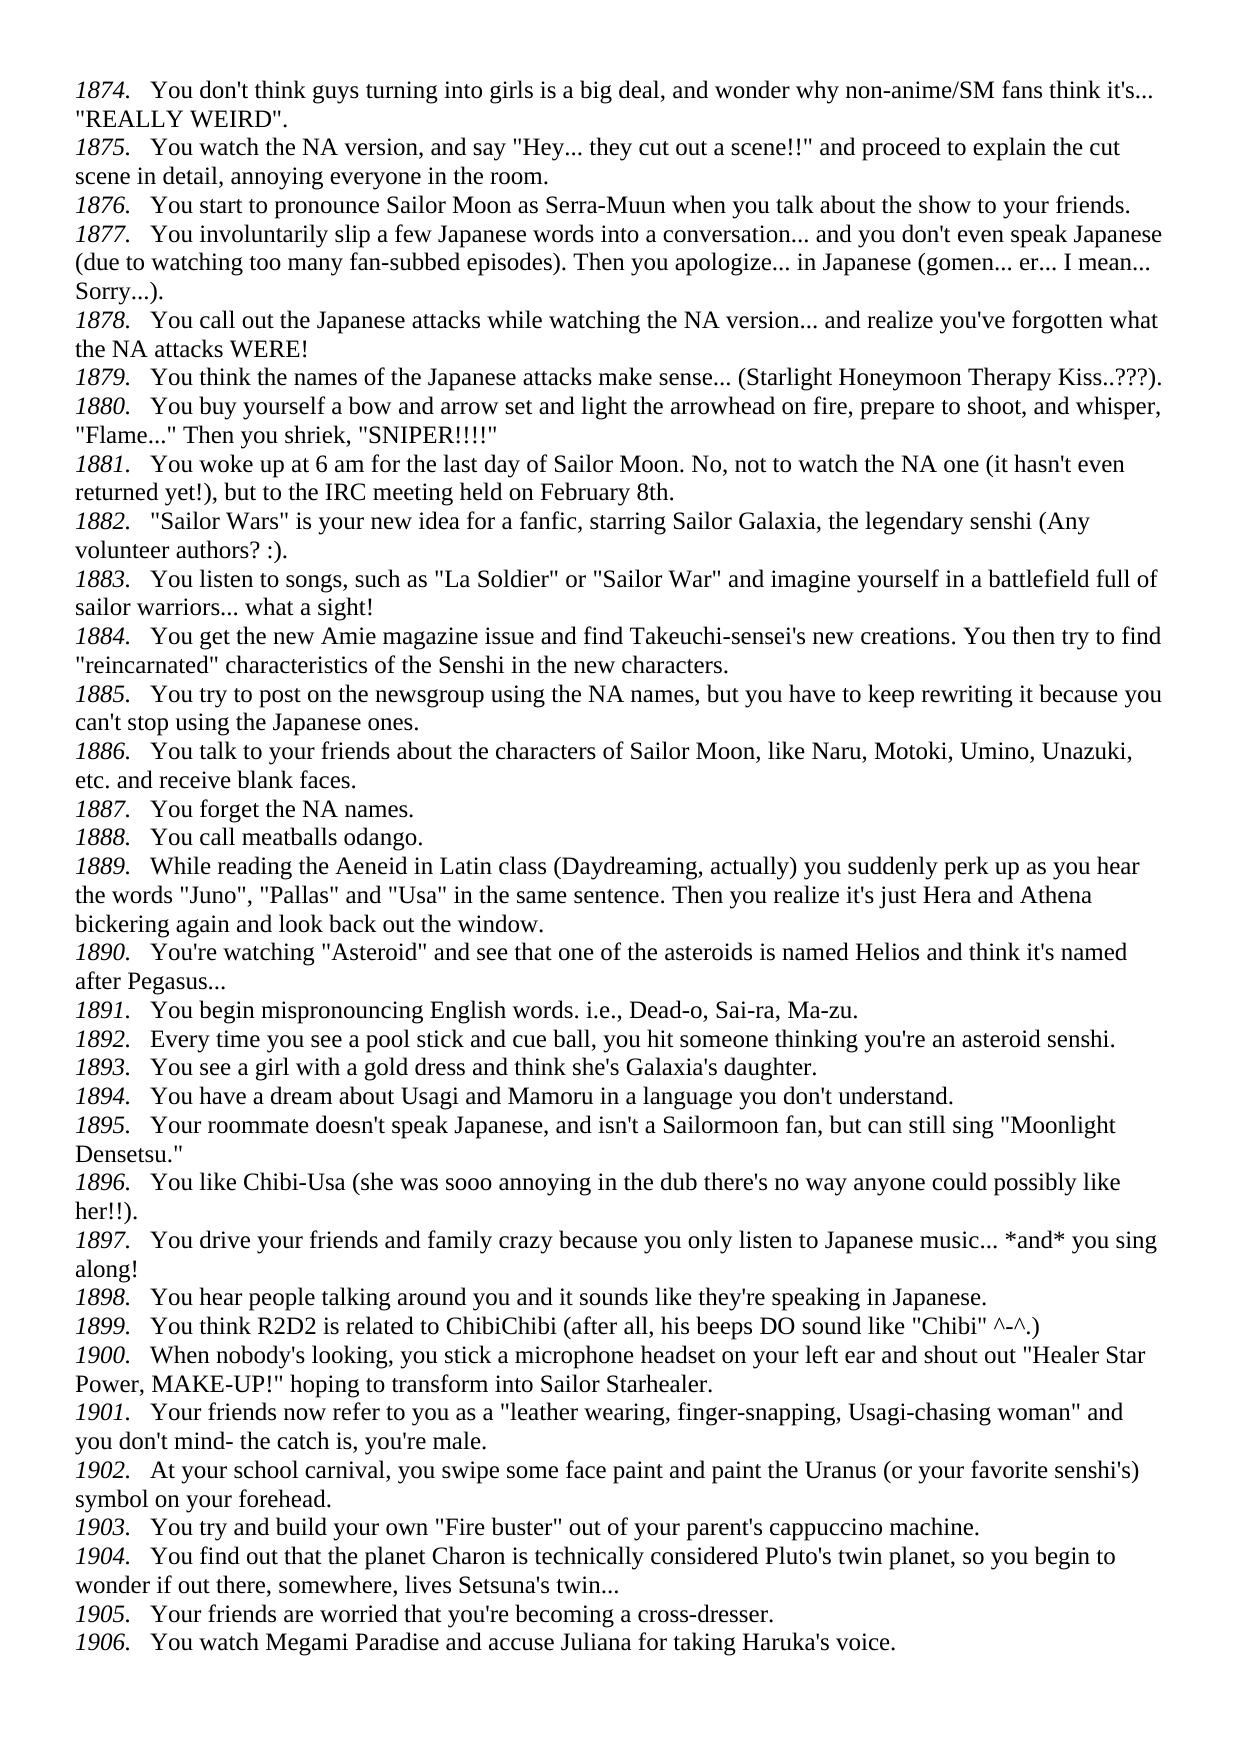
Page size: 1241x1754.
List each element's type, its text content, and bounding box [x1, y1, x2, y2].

list You like Chibi-Usa (she was sooo annoying in the dub there's no way anyone could possibly like her!!). [75, 1167, 1165, 1225]
list You call meatballs odango. [75, 822, 1165, 851]
list You buy yourself a bow and arrow set and light the arrowhead on fire, prepare to shoot, and whisper, "Flame..." Then you shriek, "SNIPER!!!!" [75, 391, 1165, 449]
list You get the new Amie magazine issue and find Takeuchi-sensei's new creations. You then try to find "reincarnated" characteristics of the Senshi in the new characters. [75, 621, 1165, 679]
list You involuntarily slip a few Japanese words into a conversation... and you don't even speak Japanese (due to watching too many fan-subbed episodes). Then you apologize... in Japanese (gomen... er... I mean... Sorry...). [75, 219, 1165, 305]
list You think R2D2 is related to ChibiChibi (after all, his beeps DO sound like "Chibi" ^-^.) [75, 1311, 1165, 1340]
list You don't think guys turning into girls is a big deal, and wonder why non-anime/SM fans think it's... "REALLY WEIRD". [75, 75, 1165, 132]
list You see a girl with a gold dress and think she's Galaxia's daughter. [75, 1052, 1165, 1081]
list Your friends now refer to you as a "leather wearing, finger-snapping, Usagi-chasing woman" and you don't mind- the catch is, you're male. [75, 1397, 1165, 1455]
list You have a dream about Usagi and Mamoru in a language you don't understand. [75, 1081, 1165, 1110]
list At your school carnival, you swipe some face paint and paint the Uranus (or your favorite senshi's) symbol on your forehead. [75, 1455, 1165, 1512]
list You woke up at 6 am for the last day of Sailor Moon. No, not to watch the NA one (it hasn't even returned yet!), but to the IRC meeting held on February 8th. [75, 449, 1165, 506]
list You watch Megami Paradise and accuse Juliana for taking Haruka's voice. [75, 1627, 1165, 1656]
list You forget the NA names. [75, 794, 1165, 822]
list You drive your friends and family crazy because you only listen to Japanese music... *and* you sing along! [75, 1225, 1165, 1282]
list While reading the Aeneid in Latin class (Daydreaming, actually) you suddenly perk up as you hear the words "Juno", "Pallas" and "Usa" in the same sentence. Then you realize it's just Hera and Athena bickering again and look back out the window. [75, 851, 1165, 937]
list You're watching "Asteroid" and see that one of the asteroids is named Helios and think it's named after Pegasus... [75, 937, 1165, 995]
list You find out that the planet Charon is technically considered Pluto's twin planet, so you begin to wonder if out there, somewhere, lives Setsuna's twin... [75, 1541, 1165, 1599]
list You watch the NA version, and say "Hey... they cut out a scene!!" and proceed to explain the cut scene in detail, annoying everyone in the room. [75, 132, 1165, 190]
list Every time you see a pool stick and cue ball, you hit someone thinking you're an asteroid senshi. [75, 1024, 1165, 1052]
list You try and build your own "Fire buster" out of your parent's cappuccino machine. [75, 1512, 1165, 1541]
list Your roommate doesn't speak Japanese, and isn't a Sailormoon fan, but can still sing "Moonlight Densetsu." [75, 1110, 1165, 1167]
list You begin mispronouncing English words. i.e., Dead-o, Sai-ra, Ma-zu. [75, 995, 1165, 1024]
list You talk to your friends about the characters of Sailor Moon, like Naru, Motoki, Umino, Unazuki, etc. and receive blank faces. [75, 736, 1165, 794]
list You hear people talking around you and it sounds like they're speaking in Japanese. [75, 1282, 1165, 1311]
list "Sailor Wars" is your new idea for a fanfic, starring Sailor Galaxia, the legendary senshi (Any volunteer authors? :). [75, 506, 1165, 564]
list You call out the Japanese attacks while watching the NA version... and realize you've forgotten what the NA attacks WERE! [75, 305, 1165, 362]
list You listen to songs, such as "La Soldier" or "Sailor War" and imagine yourself in a battlefield full of sailor warriors... what a sight! [75, 564, 1165, 621]
list You start to pronounce Sailor Moon as Serra-Muun when you talk about the show to your friends. [75, 190, 1165, 219]
list When nobody's looking, you stick a microphone headset on your left ear and shout out "Healer Star Power, MAKE-UP!" hoping to transform into Sailor Starhealer. [75, 1340, 1165, 1397]
list You try to post on the newsgroup using the NA names, but you have to keep rewriting it because you can't stop using the Japanese ones. [75, 679, 1165, 736]
list Your friends are worried that you're becoming a cross-dresser. [75, 1599, 1165, 1627]
list You think the names of the Japanese attacks make sense... (Starlight Honeymoon Therapy Kiss..???). [75, 362, 1165, 391]
